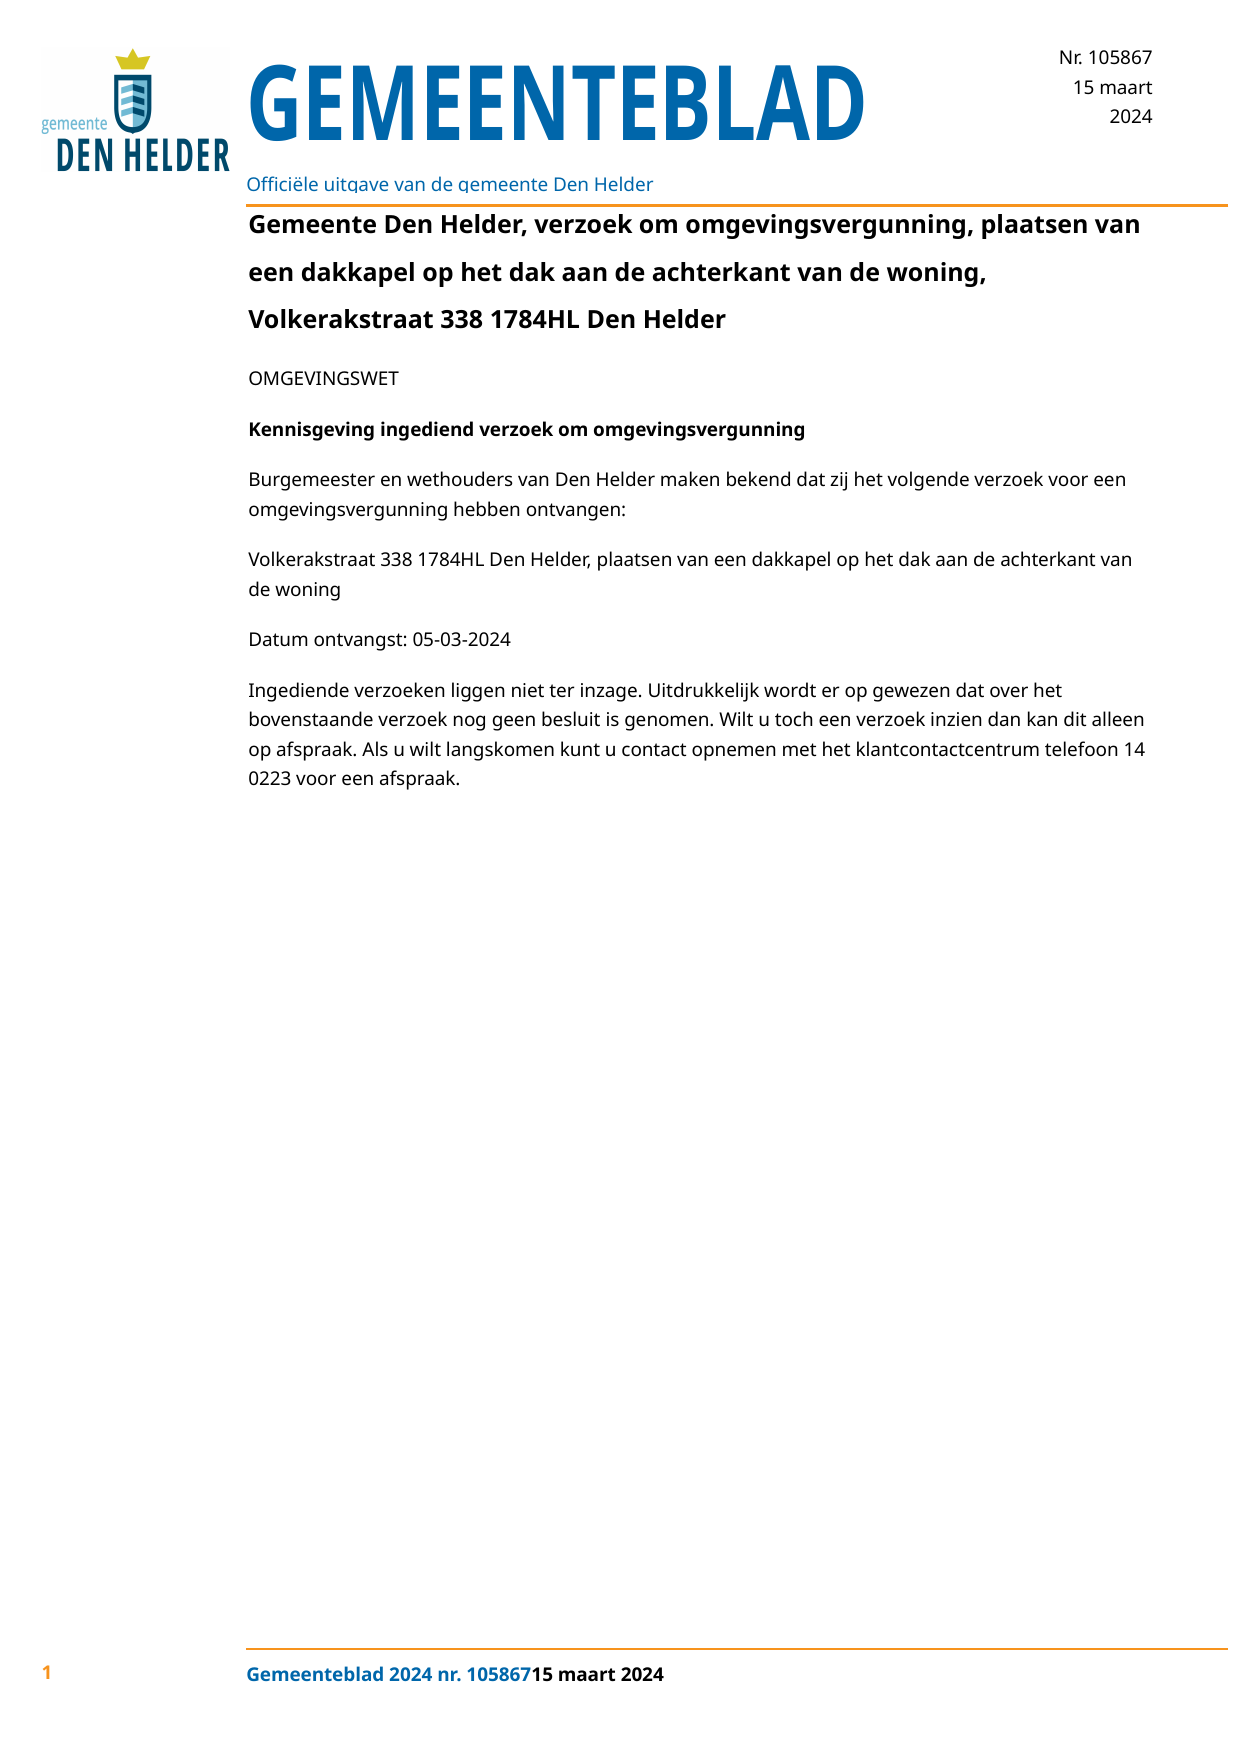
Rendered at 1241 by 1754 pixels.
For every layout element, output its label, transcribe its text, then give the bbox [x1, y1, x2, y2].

picture [182, 144, 187, 165]
picture [100, 154, 106, 172]
text Datum ontvangst: 05-03-2024 [248, 626, 1152, 652]
text Burgemeester en wethouders van Den Helder maken bekend dat zij het volgende verzoek voor een omgevingsvergunning hebben ontvangen: [248, 466, 1152, 522]
picture [41, 47, 231, 172]
picture [130, 157, 135, 172]
picture [63, 144, 68, 165]
text Kennisgeving ingediend verzoek om omgevingsvergunning [248, 416, 1152, 442]
text OMGEVINGSWET [248, 366, 1152, 391]
text Volkerakstraat 338 1784HL Den Helder, plaatsen van een dakkapel op het dak aan de achterkant van de woning [248, 546, 1152, 602]
text Gemeente Den Helder, verzoek om omgevingsvergunning, plaatsen van een dakkapel op het dak aan de achterkant van de woning, Volkerakstraat 338 1784HL Den Helder [248, 207, 1152, 336]
picture [220, 160, 224, 172]
text Ingediende verzoeken liggen niet ter inzage. Uitdrukkelijk wordt er op gewezen dat over het bovenstaande verzoek nog geen besluit is genomen. Wilt u toch een verzoek inzien dan kan dit alleen op afspraak. Als u wilt langskomen kunt u contact opnemen met het klantcontactcentrum telefoon 14 0223 voor een afspraak. [248, 677, 1152, 791]
